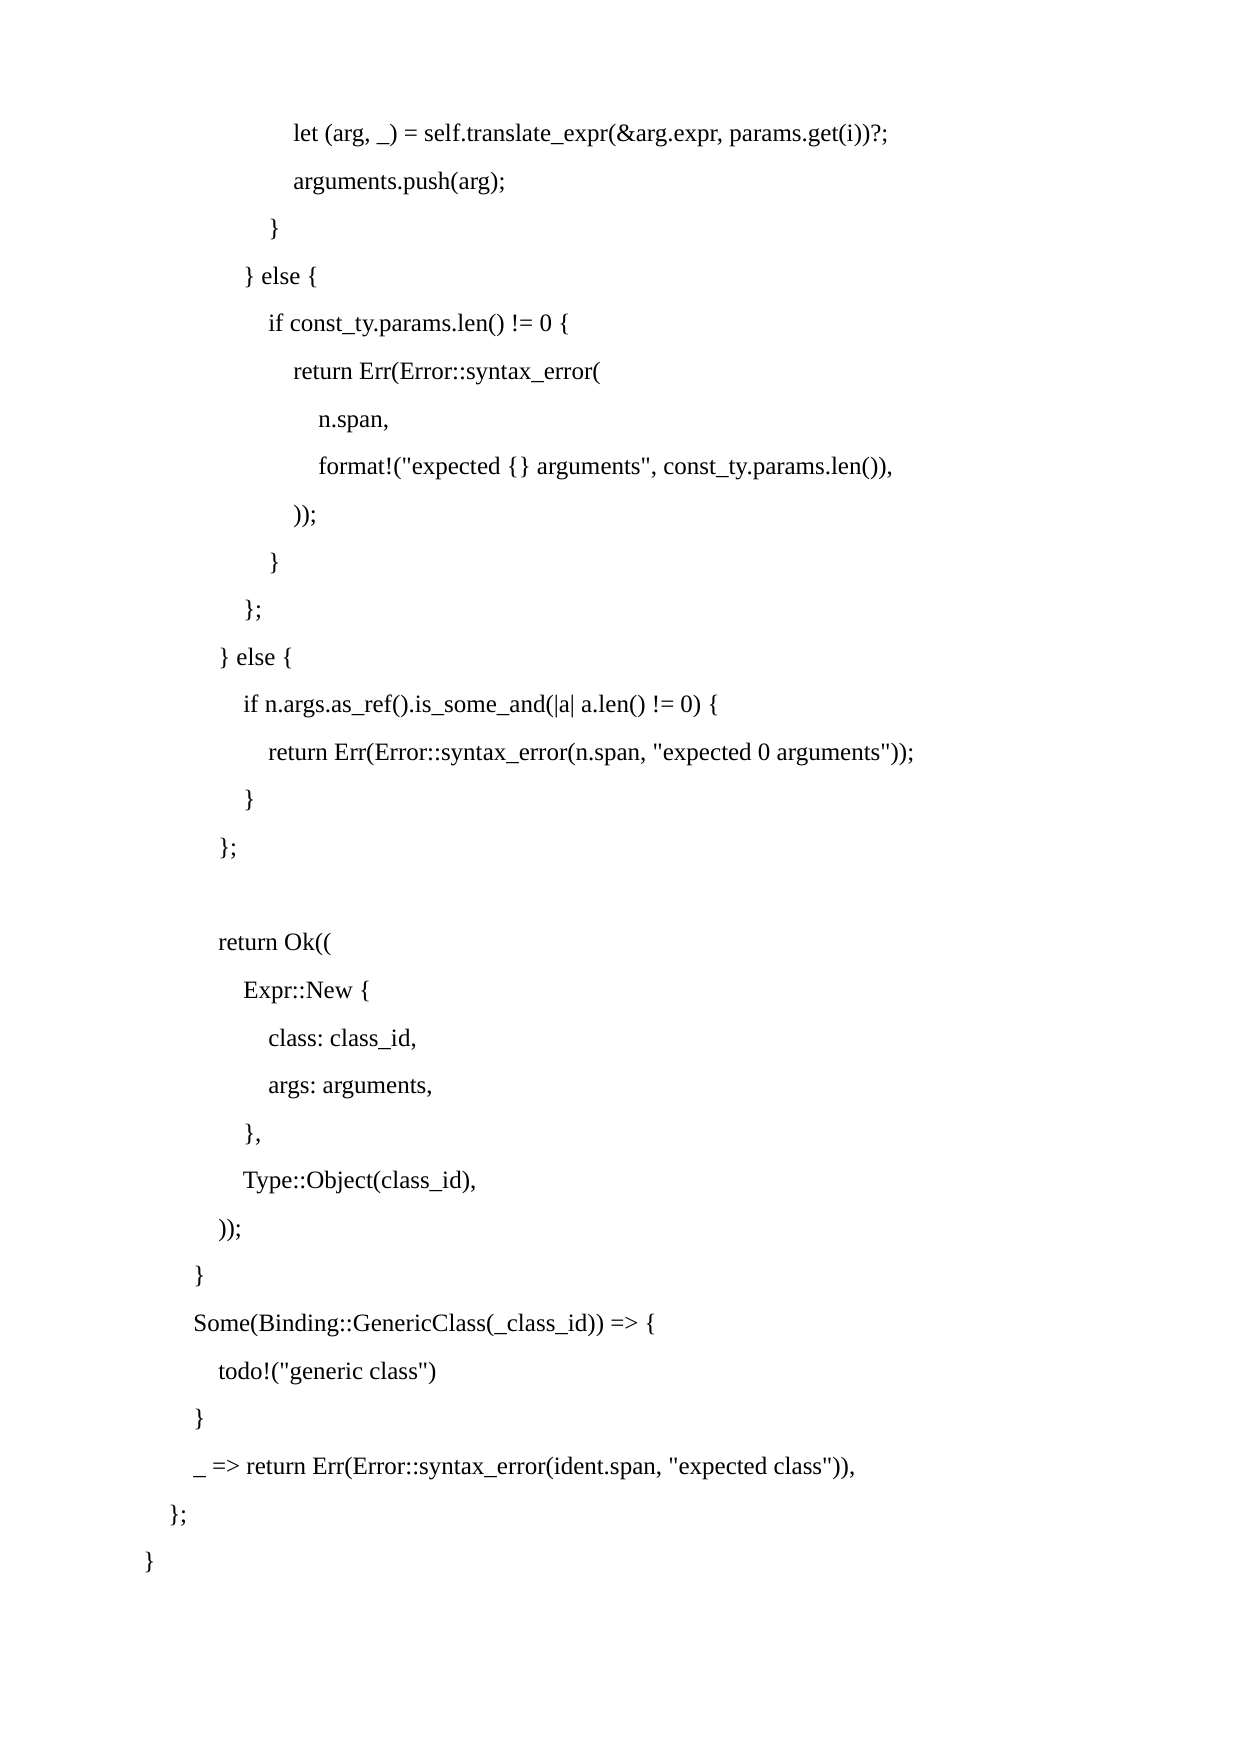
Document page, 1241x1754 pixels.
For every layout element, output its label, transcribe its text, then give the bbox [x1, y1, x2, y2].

text if n.args.as_ref().is_some_and(|a| a.len() != 0) { [118, 689, 1122, 718]
text }; [118, 594, 1122, 623]
text let (arg, _) = self.translate_expr(&arg.expr, params.get(i))?; [118, 118, 1122, 147]
text )); [118, 1213, 1122, 1242]
text args: arguments, [118, 1070, 1122, 1099]
text return Err(Error::syntax_error(n.span, "expected 0 arguments")); [118, 737, 1122, 766]
text arguments.push(arg); [118, 166, 1122, 194]
text } [118, 213, 1122, 242]
text } else { [118, 642, 1122, 671]
text Expr::New { [118, 975, 1122, 1004]
text return Ok(( [118, 927, 1122, 956]
text }, [118, 1118, 1122, 1147]
text todo!("generic class") [118, 1356, 1122, 1384]
text n.span, [118, 404, 1122, 432]
text _ => return Err(Error::syntax_error(ident.span, "expected class")), [118, 1451, 1122, 1480]
text return Err(Error::syntax_error( [118, 356, 1122, 385]
text } [118, 1261, 1122, 1289]
text )); [118, 499, 1122, 528]
text } else { [118, 261, 1122, 290]
text class: class_id, [118, 1023, 1122, 1051]
text } [118, 547, 1122, 575]
text }; [118, 832, 1122, 861]
text format!("expected {} arguments", const_ty.params.len()), [118, 451, 1122, 480]
text }; [118, 1499, 1122, 1527]
text Some(Binding::GenericClass(_class_id)) => { [118, 1308, 1122, 1337]
text Type::Object(class_id), [118, 1165, 1122, 1194]
text } [118, 1546, 1122, 1575]
text } [118, 784, 1122, 813]
text } [118, 1403, 1122, 1432]
text if const_ty.params.len() != 0 { [118, 308, 1122, 337]
